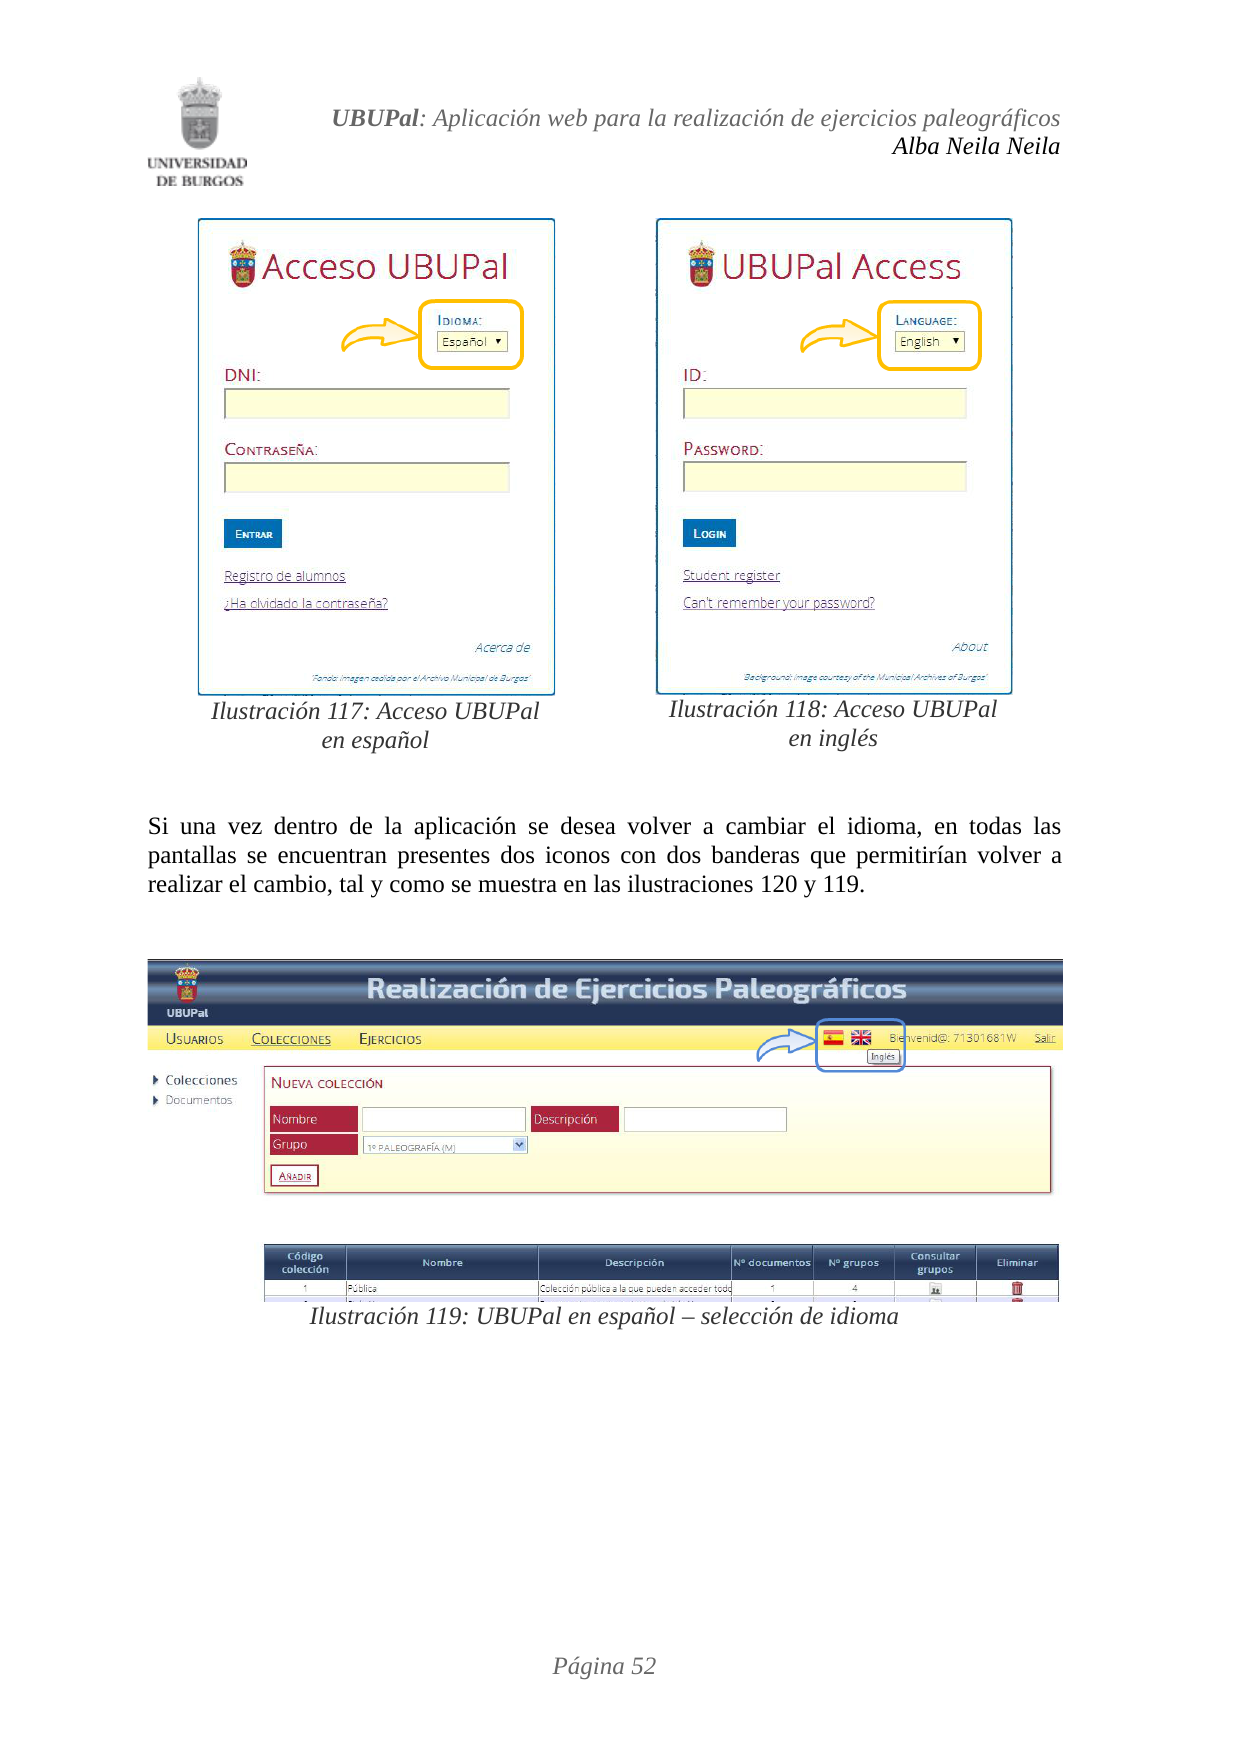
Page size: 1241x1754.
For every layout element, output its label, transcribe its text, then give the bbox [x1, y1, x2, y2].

picture [147, 77, 247, 186]
picture [197, 218, 555, 696]
text Ilustración 119: UBUPal en español – selección de idioma [148, 1302, 1063, 1330]
picture [147, 959, 1063, 1302]
table_header [148, 754, 605, 799]
table_header [148, 218, 605, 753]
text Si una vez dentro de la aplicación se desea volver a cambiar el idioma, en todas las pantallas se encuentran presentes dos iconos con dos banderas que permitirían volver a realizar el cambio, tal y como se muestra en las ilustraciones 120 y 119. [148, 811, 1063, 898]
picture [655, 218, 1013, 695]
table_header [605, 218, 1063, 799]
